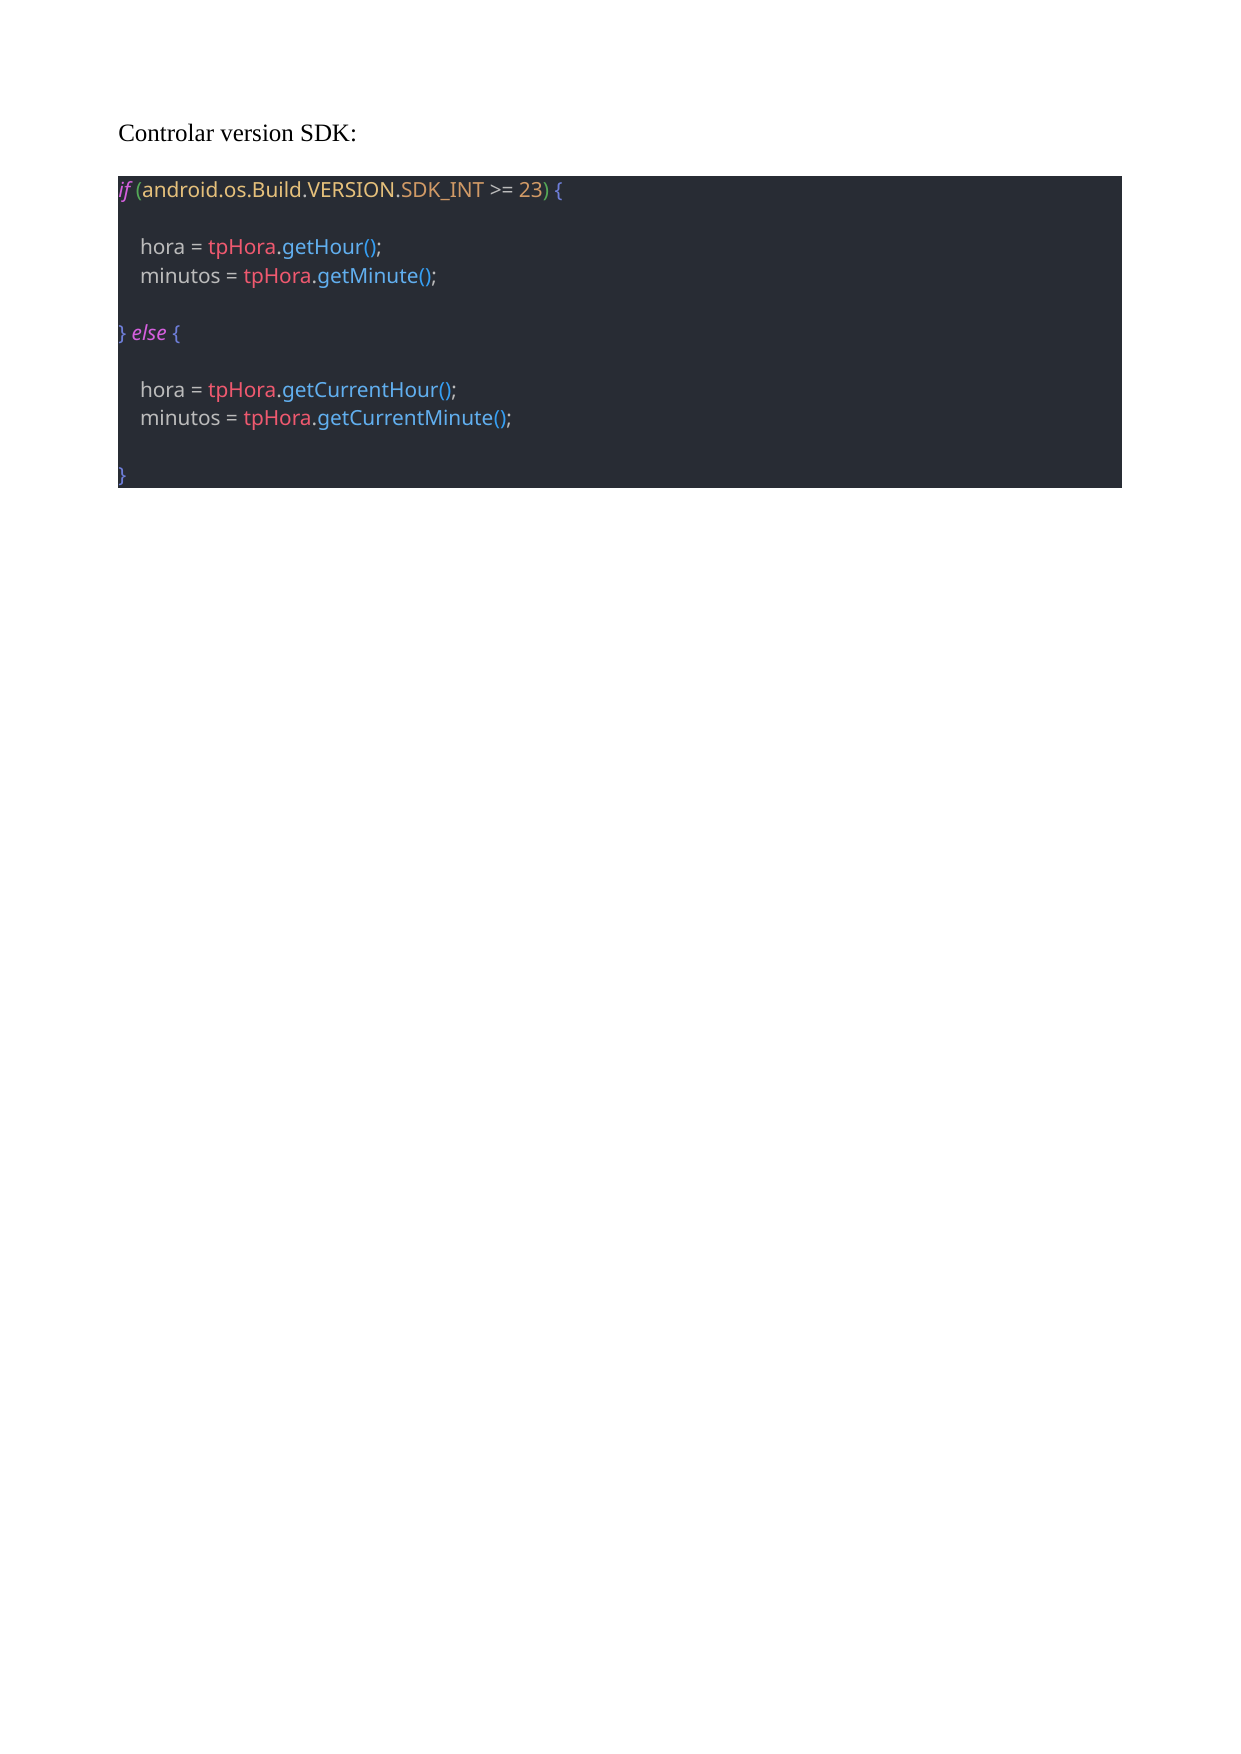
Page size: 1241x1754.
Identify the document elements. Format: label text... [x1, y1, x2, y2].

text if (android.os.Build.VERSION.SDK_INT >= 23) { hora = tpHora.getHour(); minutos = tpHora.getMinute(); } else { hora = tpHora.getCurrentHour(); minutos = tpHora.getCurrentMinute(); } [118, 176, 1122, 488]
text Controlar version SDK: [118, 118, 1122, 147]
